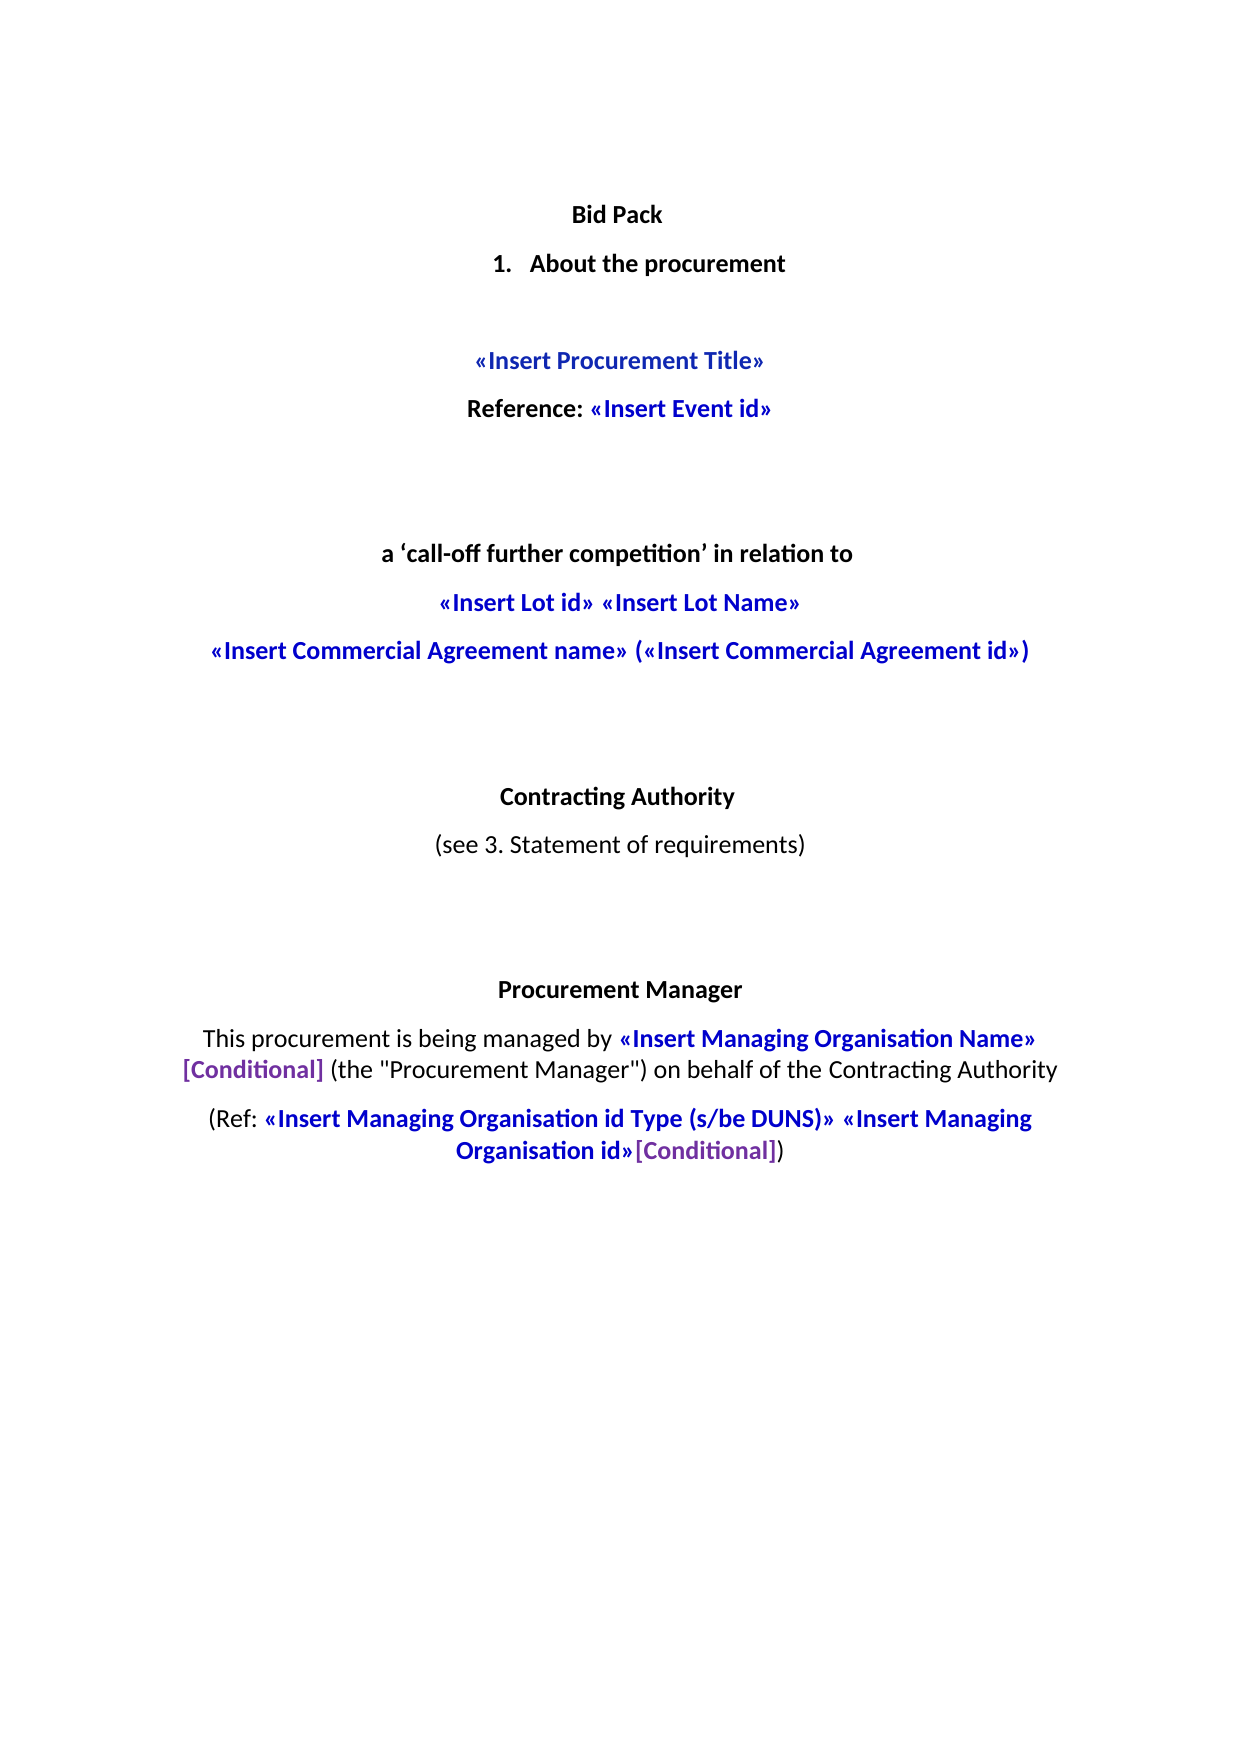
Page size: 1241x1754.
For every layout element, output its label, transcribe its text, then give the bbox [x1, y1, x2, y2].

text (Ref: «Insert Managing Organisation id Type (s/be DUNS)» «Insert Managing Organisation id»[Conditional]) [150, 1102, 1090, 1166]
text Reference: «Insert Event id» [150, 392, 1090, 424]
text This procurement is being managed by «Insert Managing Organisation Name» [Conditional] (the "Procurement Manager") on behalf of the Contracting Authority [150, 1022, 1090, 1085]
text Bid Pack [150, 198, 1090, 230]
text «Insert Procurement Title» [150, 344, 1090, 376]
text Contracting Authority [150, 780, 1090, 811]
text «Insert Commercial Agreement name» («Insert Commercial Agreement id») [150, 634, 1090, 666]
text Procurement Manager [150, 973, 1090, 1005]
list About the procurement [187, 247, 1090, 279]
text «Insert Lot id» «Insert Lot Name» [150, 586, 1090, 618]
text (see 3. Statement of requirements) [150, 828, 1090, 860]
text a ‘call-off further competition’ in relation to [150, 537, 1090, 569]
